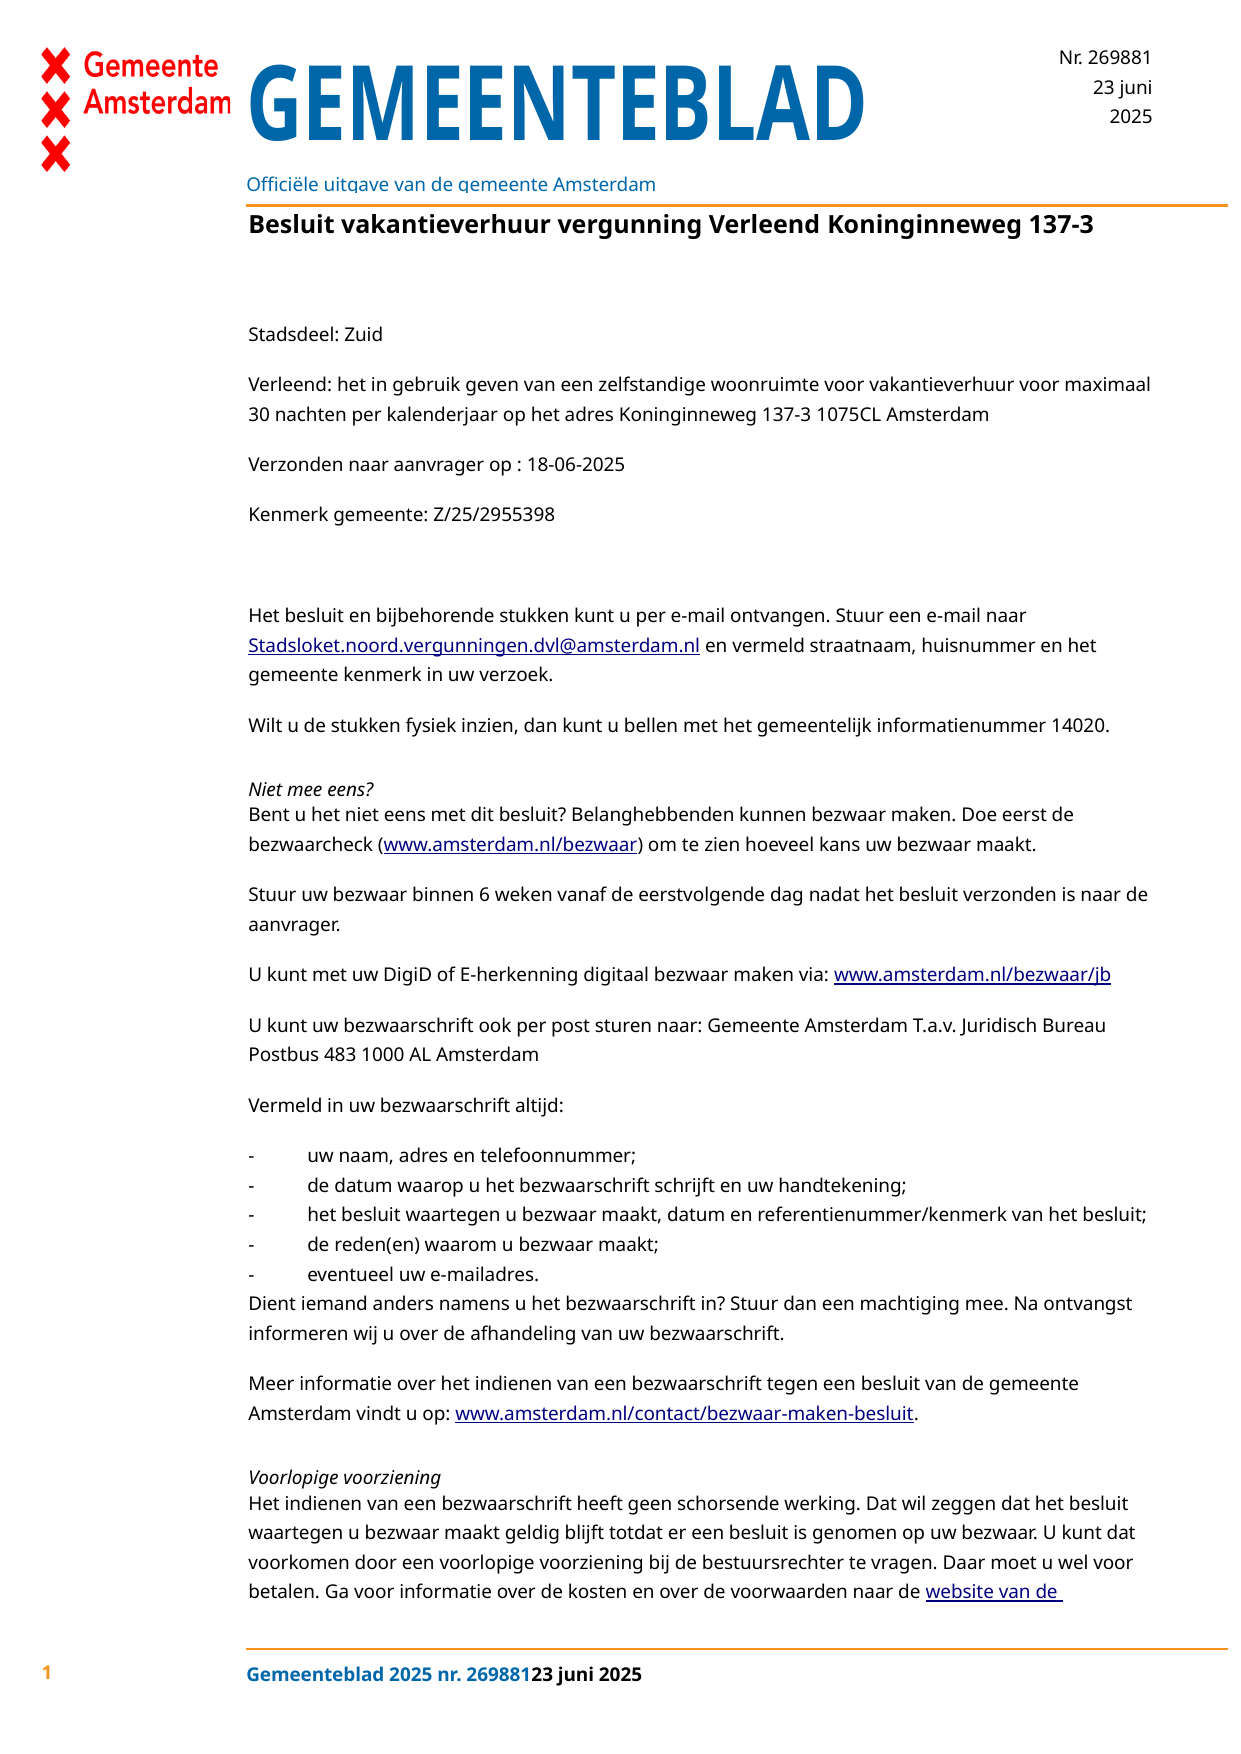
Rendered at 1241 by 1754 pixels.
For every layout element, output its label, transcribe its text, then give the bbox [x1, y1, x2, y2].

text Niet mee eens? [248, 776, 1152, 802]
text Het indienen van een bezwaarschrift heeft geen schorsende werking. Dat wil zeggen dat het besluit waartegen u bezwaar maakt geldig blijft totdat er een besluit is genomen op uw bezwaar. U kunt dat voorkomen door een voorlopige voorziening bij de bestuursrechter te vragen. Daar moet u wel voor betalen. Ga voor informatie over de kosten en over de voorwaarden naar de website van de [248, 1490, 1152, 1604]
text Wilt u de stukken fysiek inzien, dan kunt u bellen met het gemeentelijk informatienummer 14020. [248, 712, 1152, 738]
text Voorlopige voorziening [248, 1464, 1152, 1490]
text Stadsdeel: Zuid [248, 321, 1152, 346]
picture [41, 47, 231, 172]
text Verleend: het in gebruik geven van een zelfstandige woonruimte voor vakantieverhuur voor maximaal 30 nachten per kalenderjaar op het adres Koninginneweg 137-3 1075CL Amsterdam [248, 371, 1152, 426]
list de reden(en) waarom u bezwaar maakt; [248, 1231, 1152, 1257]
text Het besluit en bijbehorende stukken kunt u per e-mail ontvangen. Stuur een e-mail naar Stadsloket.noord.vergunningen.dvl@amsterdam.nl en vermeld straatnaam, huisnummer en het gemeente kenmerk in uw verzoek. [248, 602, 1152, 687]
list het besluit waartegen u bezwaar maakt, datum en referentienummer/kenmerk van het besluit; [248, 1202, 1152, 1227]
text U kunt uw bezwaarschrift ook per post sturen naar: Gemeente Amsterdam T.a.v. Juridisch Bureau Postbus 483 1000 AL Amsterdam [248, 1012, 1152, 1067]
text Stuur uw bezwaar binnen 6 weken vanaf de eerstvolgende dag nadat het besluit verzonden is naar de aanvrager. [248, 882, 1152, 937]
list eventueel uw e-mailadres. [248, 1261, 1152, 1287]
list de datum waarop u het bezwaarschrift schrijft en uw handtekening; [248, 1172, 1152, 1198]
text Dient iemand anders namens u het bezwaarschrift in? Stuur dan een machtiging mee. Na ontvangst informeren wij u over de afhandeling van uw bezwaarschrift. [248, 1290, 1152, 1346]
text Vermeld in uw bezwaarschrift altijd: [248, 1092, 1152, 1118]
text Meer informatie over het indienen van een bezwaarschrift tegen een besluit van de gemeente Amsterdam vindt u op: www.amsterdam.nl/contact/bezwaar-maken-besluit. [248, 1370, 1152, 1426]
text Verzonden naar aanvrager op : 18-06-2025 [248, 451, 1152, 477]
text Kenmerk gemeente: Z/25/2955398 [248, 502, 1152, 527]
text Besluit vakantieverhuur vergunning Verleend Koninginneweg 137-3 [248, 207, 1152, 241]
text U kunt met uw DigiD of E-herkenning digitaal bezwaar maken via: www.amsterdam.nl/bezwaar/jb [248, 962, 1152, 987]
text Bent u het niet eens met dit besluit? Belanghebbenden kunnen bezwaar maken. Doe eerst de bezwaarcheck (www.amsterdam.nl/bezwaar) om te zien hoeveel kans uw bezwaar maakt. [248, 802, 1152, 857]
list uw naam, adres en telefoonnummer; [248, 1142, 1152, 1168]
